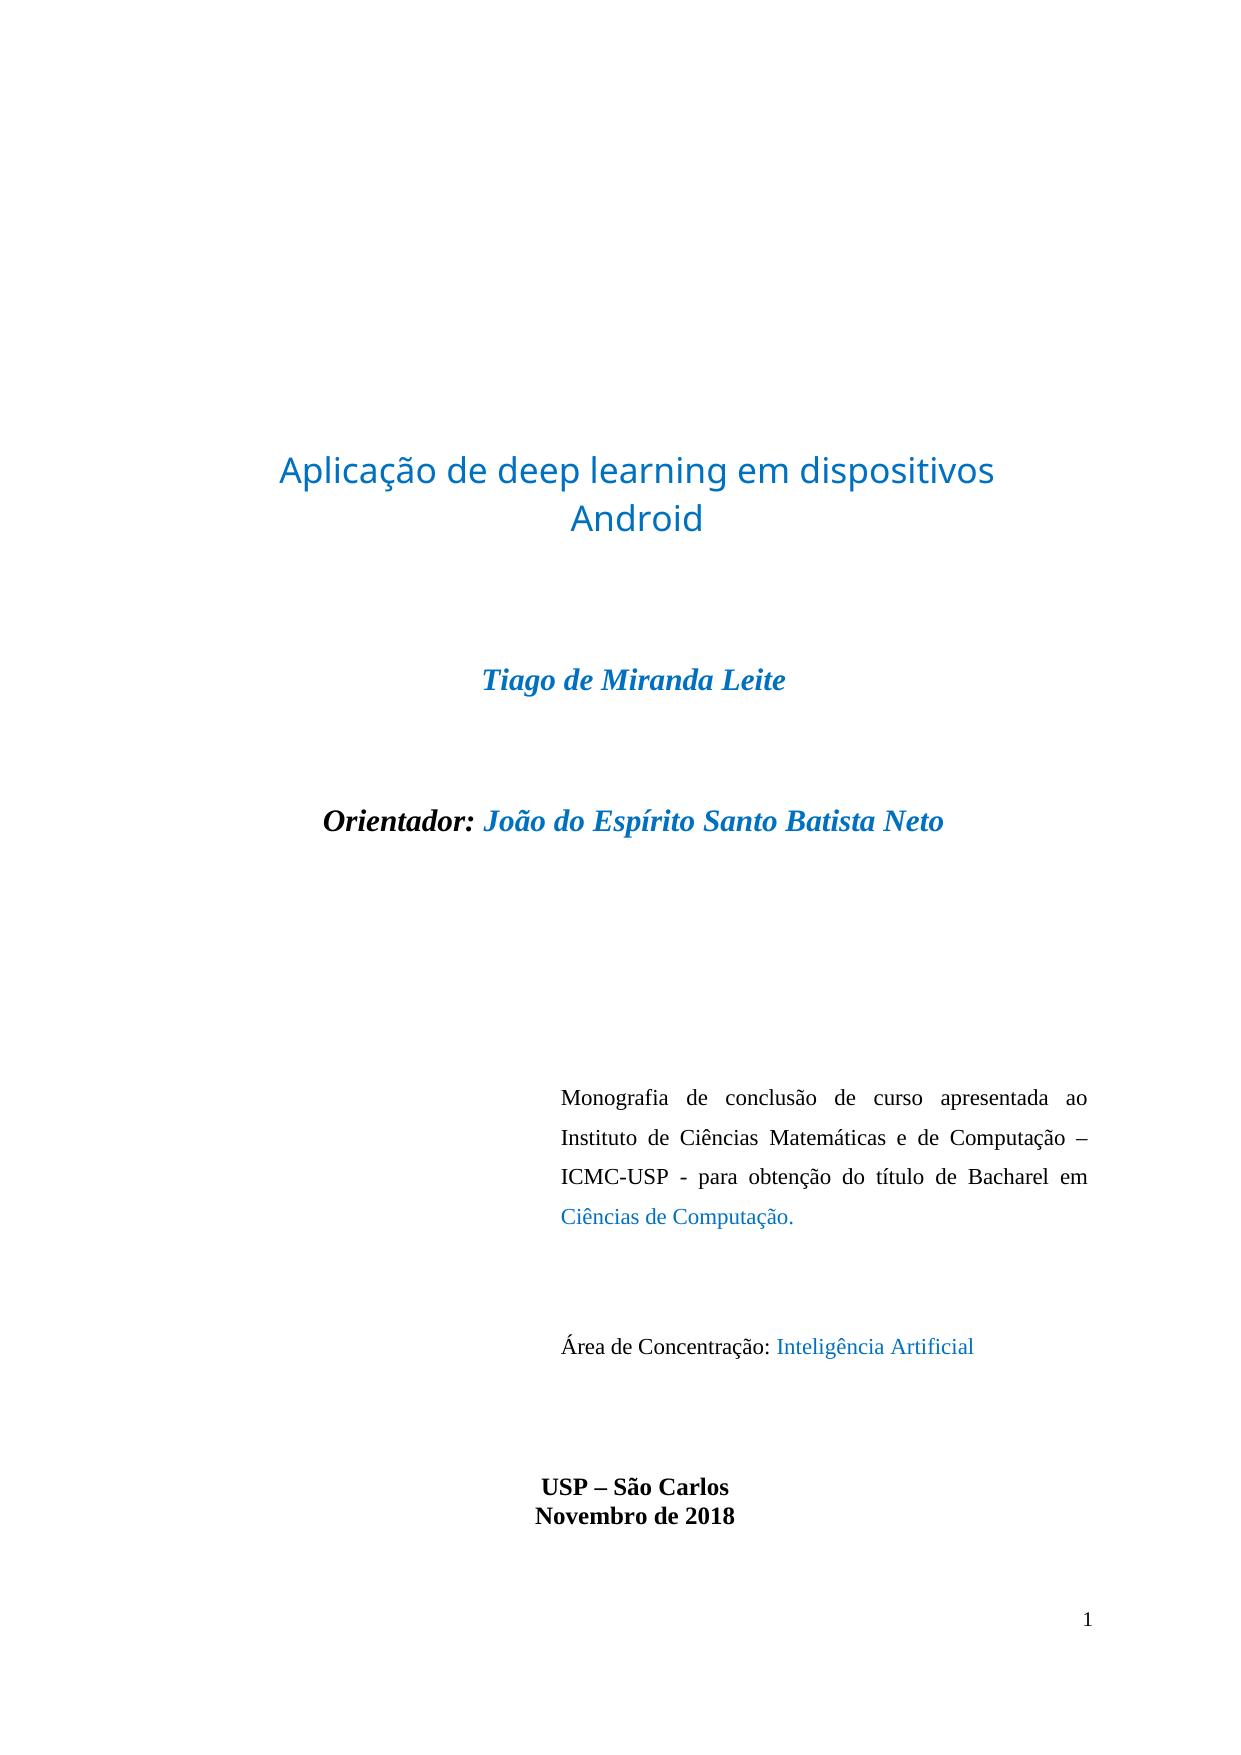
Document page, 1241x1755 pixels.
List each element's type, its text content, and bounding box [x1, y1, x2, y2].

subtitle Orientador: João do Espírito Santo Batista Neto [177, 802, 1093, 838]
text USP – São Carlos [177, 1472, 1093, 1501]
text Tiago de Miranda Leite [177, 661, 1093, 697]
text Novembro de 2018 [177, 1501, 1093, 1530]
table_cell Área de Concentração: Inteligência Artificial [549, 1256, 1100, 1386]
table_header Monografia de conclusão de curso apresentada ao Instituto de Ciências Matemáticas e de Computação – ICMC-USP - para obtenção do título de Bacharel em Ciências de Computação. [549, 1072, 1100, 1256]
text Aplicação de deep learning em dispositivos Android [236, 446, 1038, 542]
